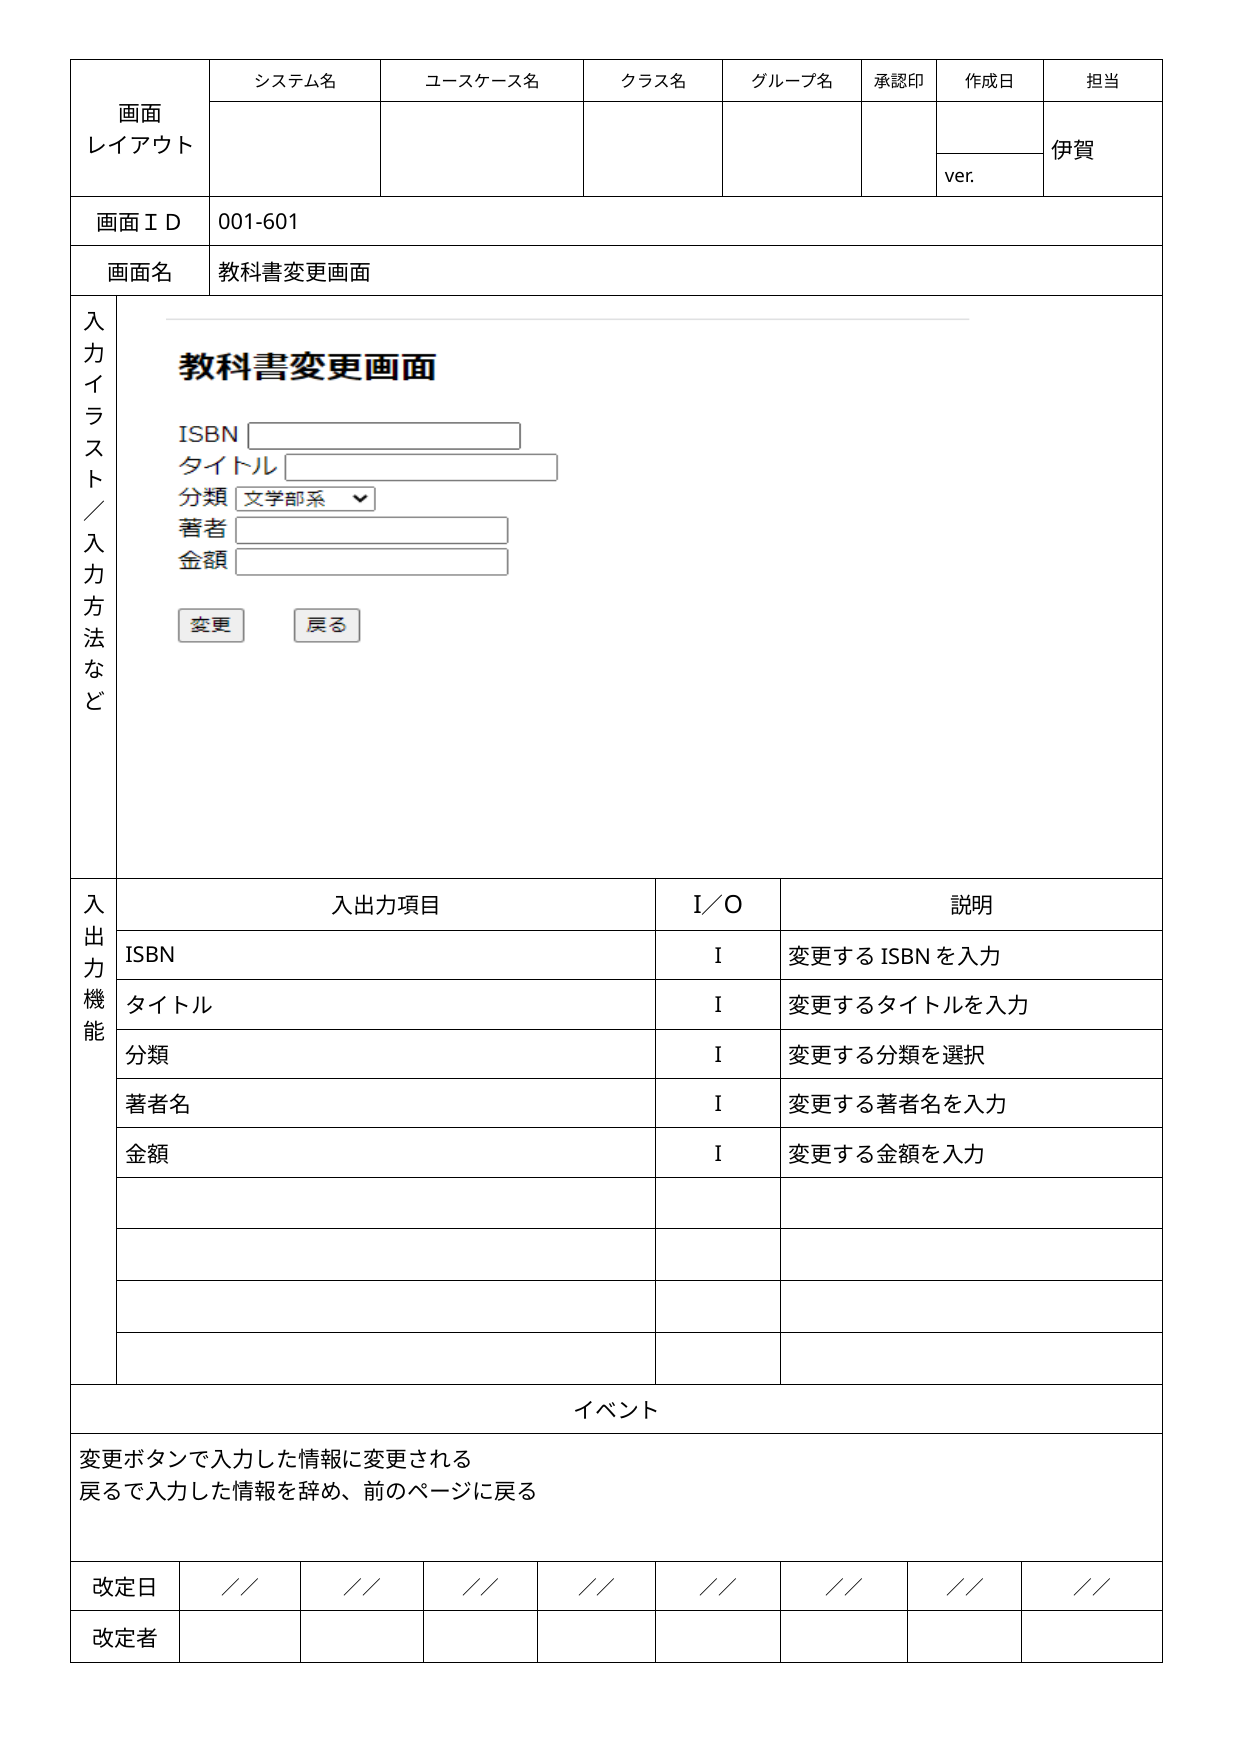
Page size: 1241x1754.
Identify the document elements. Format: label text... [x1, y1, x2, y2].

table_cell [862, 102, 936, 196]
table_cell I [656, 980, 780, 1028]
table_cell 著者名 [117, 1079, 655, 1127]
table_cell [937, 102, 1043, 153]
table_cell 入力イラスト／入力方法など [71, 296, 116, 878]
table_cell 入出力機能 [71, 879, 116, 1384]
table_cell ／／ [538, 1562, 655, 1610]
table_cell [117, 1229, 655, 1280]
table_cell 改定日 [71, 1562, 179, 1610]
table_header 承認印 [862, 60, 936, 101]
table_cell I [656, 1128, 780, 1177]
table_cell [424, 1611, 537, 1662]
table_cell [781, 1611, 907, 1662]
table_header グループ名 [723, 60, 861, 101]
table_cell 画面ＩＤ [71, 197, 209, 245]
table_cell 説明 [781, 879, 1162, 929]
table_cell ／／ [656, 1562, 780, 1610]
table_cell [210, 102, 380, 196]
table_cell 変更するISBNを入力 [781, 931, 1162, 979]
table_cell [656, 1611, 780, 1662]
table_cell タイトル [117, 980, 655, 1028]
table_cell ／／ [781, 1562, 907, 1610]
table_cell ／／ [424, 1562, 537, 1610]
table_cell [301, 1611, 423, 1662]
table_cell I [656, 1079, 780, 1127]
table_cell [908, 1611, 1021, 1662]
table_cell [656, 1178, 780, 1228]
table_cell [656, 1281, 780, 1332]
table_cell ／／ [180, 1562, 300, 1610]
table_cell ver. [937, 154, 1043, 196]
table_cell 変更するタイトルを入力 [781, 980, 1162, 1028]
table_cell 教科書変更画面 [210, 246, 1162, 295]
table_header 画面 レイアウト [71, 60, 209, 196]
table_header ユースケース名 [381, 60, 583, 101]
table_cell 伊賀 [1044, 102, 1162, 196]
table_cell ／／ [908, 1562, 1021, 1610]
table_header 作成日 [937, 60, 1043, 101]
table_cell ／／ [1022, 1562, 1162, 1610]
table_cell [781, 1281, 1162, 1332]
table_cell [723, 102, 861, 196]
table_cell [781, 1229, 1162, 1280]
table_cell 変更ボタンで入力した情報に変更される 戻るで入力した情報を辞め、前のページに戻る [71, 1434, 1162, 1561]
table_cell 変更する著者名を入力 [781, 1079, 1162, 1127]
table_cell [381, 102, 583, 196]
table_header クラス名 [584, 60, 722, 101]
table_cell I [656, 931, 780, 979]
table_cell I／O [656, 879, 780, 929]
table_cell ISBN [117, 931, 655, 979]
table_cell [538, 1611, 655, 1662]
table_cell 改定者 [71, 1611, 179, 1662]
table_cell [584, 102, 722, 196]
table_cell [117, 1178, 655, 1228]
table_cell 画面名 [71, 246, 209, 295]
table_cell I [656, 1030, 780, 1078]
table_header システム名 [210, 60, 380, 101]
table_cell 変更する分類を選択 [781, 1030, 1162, 1078]
table_cell [781, 1333, 1162, 1384]
table_cell イベント [71, 1385, 1162, 1433]
table_cell [656, 1333, 780, 1384]
table_cell [781, 1178, 1162, 1228]
table_cell [117, 1333, 655, 1384]
table_cell 金額 [117, 1128, 655, 1177]
table_cell ／／ [301, 1562, 423, 1610]
table_cell 分類 [117, 1030, 655, 1078]
table_cell [1022, 1611, 1162, 1662]
table_cell 変更する金額を入力 [781, 1128, 1162, 1177]
table_cell [656, 1229, 780, 1280]
table_cell 入出力項目 [117, 879, 655, 929]
table_cell [180, 1611, 300, 1662]
table_header 担当 [1044, 60, 1162, 101]
table_cell [117, 1281, 655, 1332]
table_cell 001-601 [210, 197, 1162, 245]
table_cell [117, 296, 1162, 878]
